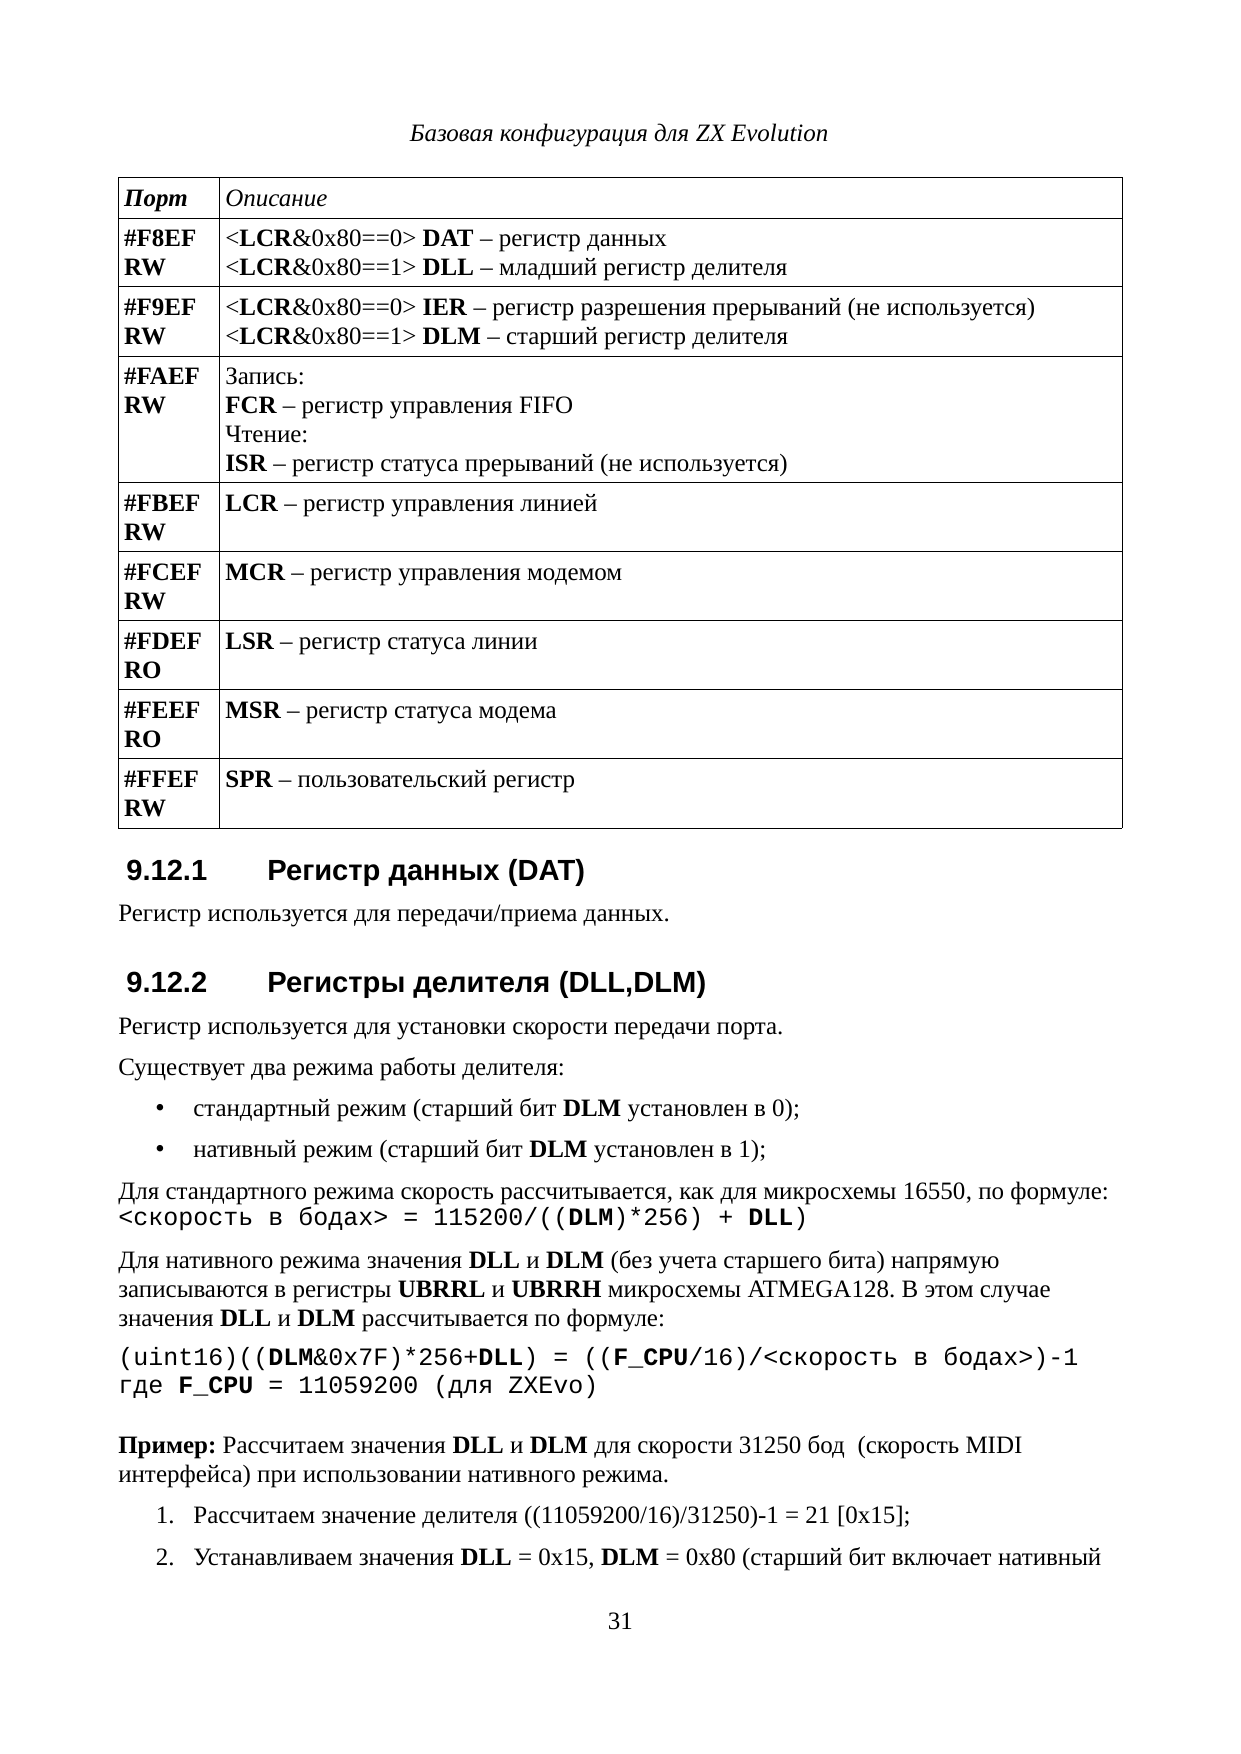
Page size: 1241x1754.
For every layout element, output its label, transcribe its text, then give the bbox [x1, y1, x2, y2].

table_cell <LCR&0x80==0> IER – регистр разрешения прерываний (не используется) <LCR&0x80==1> DLM – старший регистр делителя [220, 287, 1122, 356]
table_header Порт [119, 178, 219, 217]
table_cell LSR – регистр статуса линии [220, 621, 1122, 689]
table_cell #F9EF RW [119, 287, 219, 356]
table_cell #FEEF RO [119, 690, 219, 758]
table_cell #FAEF RW [119, 357, 219, 482]
table_cell #F8EF RW [119, 219, 219, 286]
text Существует два режима работы делителя: [118, 1052, 1122, 1081]
table_cell Запись: FCR – регистр управления FIFO Чтение: ISR – регистр статуса прерываний (не используется) [220, 357, 1122, 482]
table_header Описание [220, 178, 1122, 217]
table_cell SPR – пользовательский регистр [220, 759, 1122, 827]
list стандартный режим (старший бит DLM установлен в 0); [156, 1093, 1122, 1122]
list Рассчитаем значение делителя ((11059200/16)/31250)-1 = 21 [0x15]; [156, 1500, 1122, 1529]
table_cell <LCR&0x80==0> DAT – регистр данных <LCR&0x80==1> DLL – младший регистр делителя [220, 219, 1122, 286]
text Регистр используется для установки скорости передачи порта. [118, 1011, 1122, 1039]
table_cell #FDEF RO [119, 621, 219, 689]
text Для нативного режима значения DLL и DLM (без учета старшего бита) напрямую записываются в регистры UBRRL и UBRRH микросхемы ATMEGA128. В этом случае значения DLL и DLM рассчитывается по формуле: [118, 1245, 1122, 1332]
table_cell #FFEF RW [119, 759, 219, 827]
list Устанавливаем значения DLL = 0x15, DLM = 0x80 (старший бит включает нативный [156, 1542, 1122, 1570]
table_cell #FСEF RW [119, 552, 219, 620]
table_cell MCR – регистр управления модемом [220, 552, 1122, 620]
table_cell #FBEF RW [119, 483, 219, 551]
text Пример: Рассчитаем значения DLL и DLM для скорости 31250 бод (скорость MIDI интерфейса) при использовании нативного режима. [118, 1430, 1122, 1488]
text Для стандартного режима скорость рассчитывается, как для микросхемы 16550, по формуле: <скорость в бодах> = 115200/((DLM)*256) + DLL) [118, 1176, 1122, 1233]
subtitle Регистры делителя (DLL,DLM) [118, 965, 1122, 998]
list нативный режим (старший бит DLM установлен в 1); [156, 1134, 1122, 1163]
list (uint16)((DLM&0x7F)*256+DLL) = ((F_CPU/16)/<скорость в бодах>)-1 где F_CPU = 11059200 (для ZXEvo) [118, 1344, 1122, 1401]
table_cell MSR – регистр статуса модема [220, 690, 1122, 758]
subtitle Регистр данных (DAT) [118, 852, 1122, 886]
table_cell LCR – регистр управления линией [220, 483, 1122, 551]
text Регистр используется для передачи/приема данных. [118, 898, 1122, 927]
